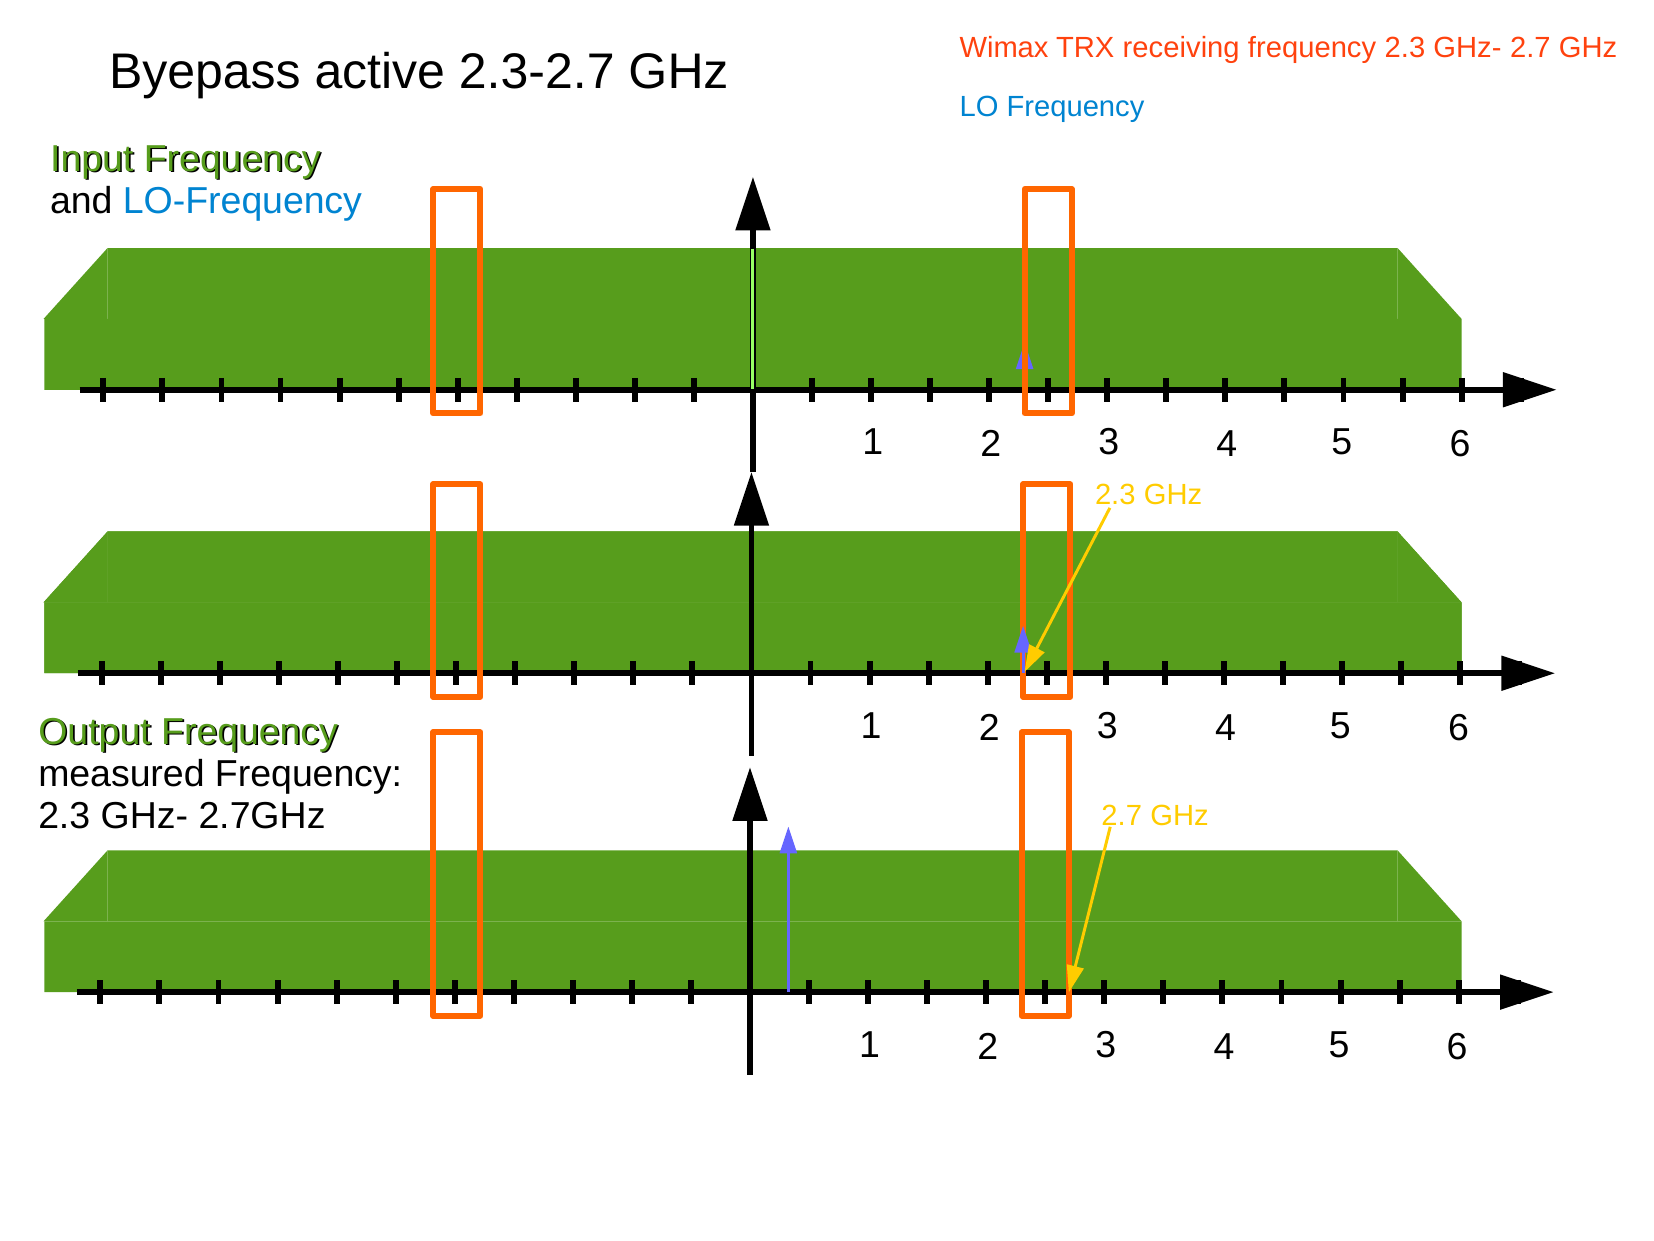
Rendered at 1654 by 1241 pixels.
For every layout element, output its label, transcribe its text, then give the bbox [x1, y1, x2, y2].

text_box [756, 248, 1022, 387]
text_box 3 [1083, 413, 1135, 470]
text_box [436, 850, 477, 989]
text_box Byepass active 2.3-2.7 GHz [94, 35, 744, 107]
text_box 5 [1315, 696, 1366, 754]
text_box [1072, 850, 1462, 989]
text_box 6 [1431, 1017, 1483, 1075]
text_box [1025, 850, 1066, 989]
text_box Input Frequency and LO-Frequency [35, 129, 377, 229]
text_box 3 [1082, 696, 1133, 754]
text_box [483, 248, 750, 387]
text_box 4 [1201, 415, 1253, 473]
text_box [1072, 850, 1102, 965]
text_box Wimax TRX receiving frequency 2.3 GHz- 2.7 GHz [944, 23, 1633, 72]
text_box [1073, 531, 1095, 573]
text_box 6 [1434, 415, 1486, 473]
text_box [1028, 248, 1069, 387]
text_box 2.3 GHz [1080, 470, 1218, 518]
text_box 2 [964, 699, 1015, 756]
text_box 2 [962, 1017, 1013, 1075]
text_box [43, 531, 430, 674]
text_box [43, 248, 430, 390]
text_box [436, 531, 477, 670]
text_box [483, 850, 747, 989]
text_box [753, 850, 787, 989]
text_box [790, 850, 1019, 989]
text_box [1073, 531, 1462, 670]
text_box 1 [845, 696, 897, 754]
text_box LO Frequency [944, 82, 1168, 131]
text_box [483, 531, 749, 670]
text_box Output Frequency measured Frequency: 2.3 GHz- 2.7GHz [23, 702, 417, 844]
text_box 2 [965, 415, 1016, 473]
text_box 2.7 GHz [1086, 791, 1224, 839]
text_box 6 [1433, 699, 1484, 756]
text_box 5 [1313, 1015, 1365, 1073]
text_box [1028, 596, 1067, 670]
text_box 4 [1200, 699, 1251, 756]
text_box [43, 850, 430, 993]
text_box [1026, 531, 1067, 646]
text_box [1075, 248, 1462, 387]
text_box 4 [1198, 1017, 1250, 1075]
text_box 5 [1316, 413, 1368, 471]
text_box 3 [1080, 1015, 1132, 1073]
text_box 1 [844, 1015, 895, 1073]
text_box 1 [847, 413, 898, 471]
text_box [754, 531, 1020, 670]
text_box [436, 248, 477, 387]
